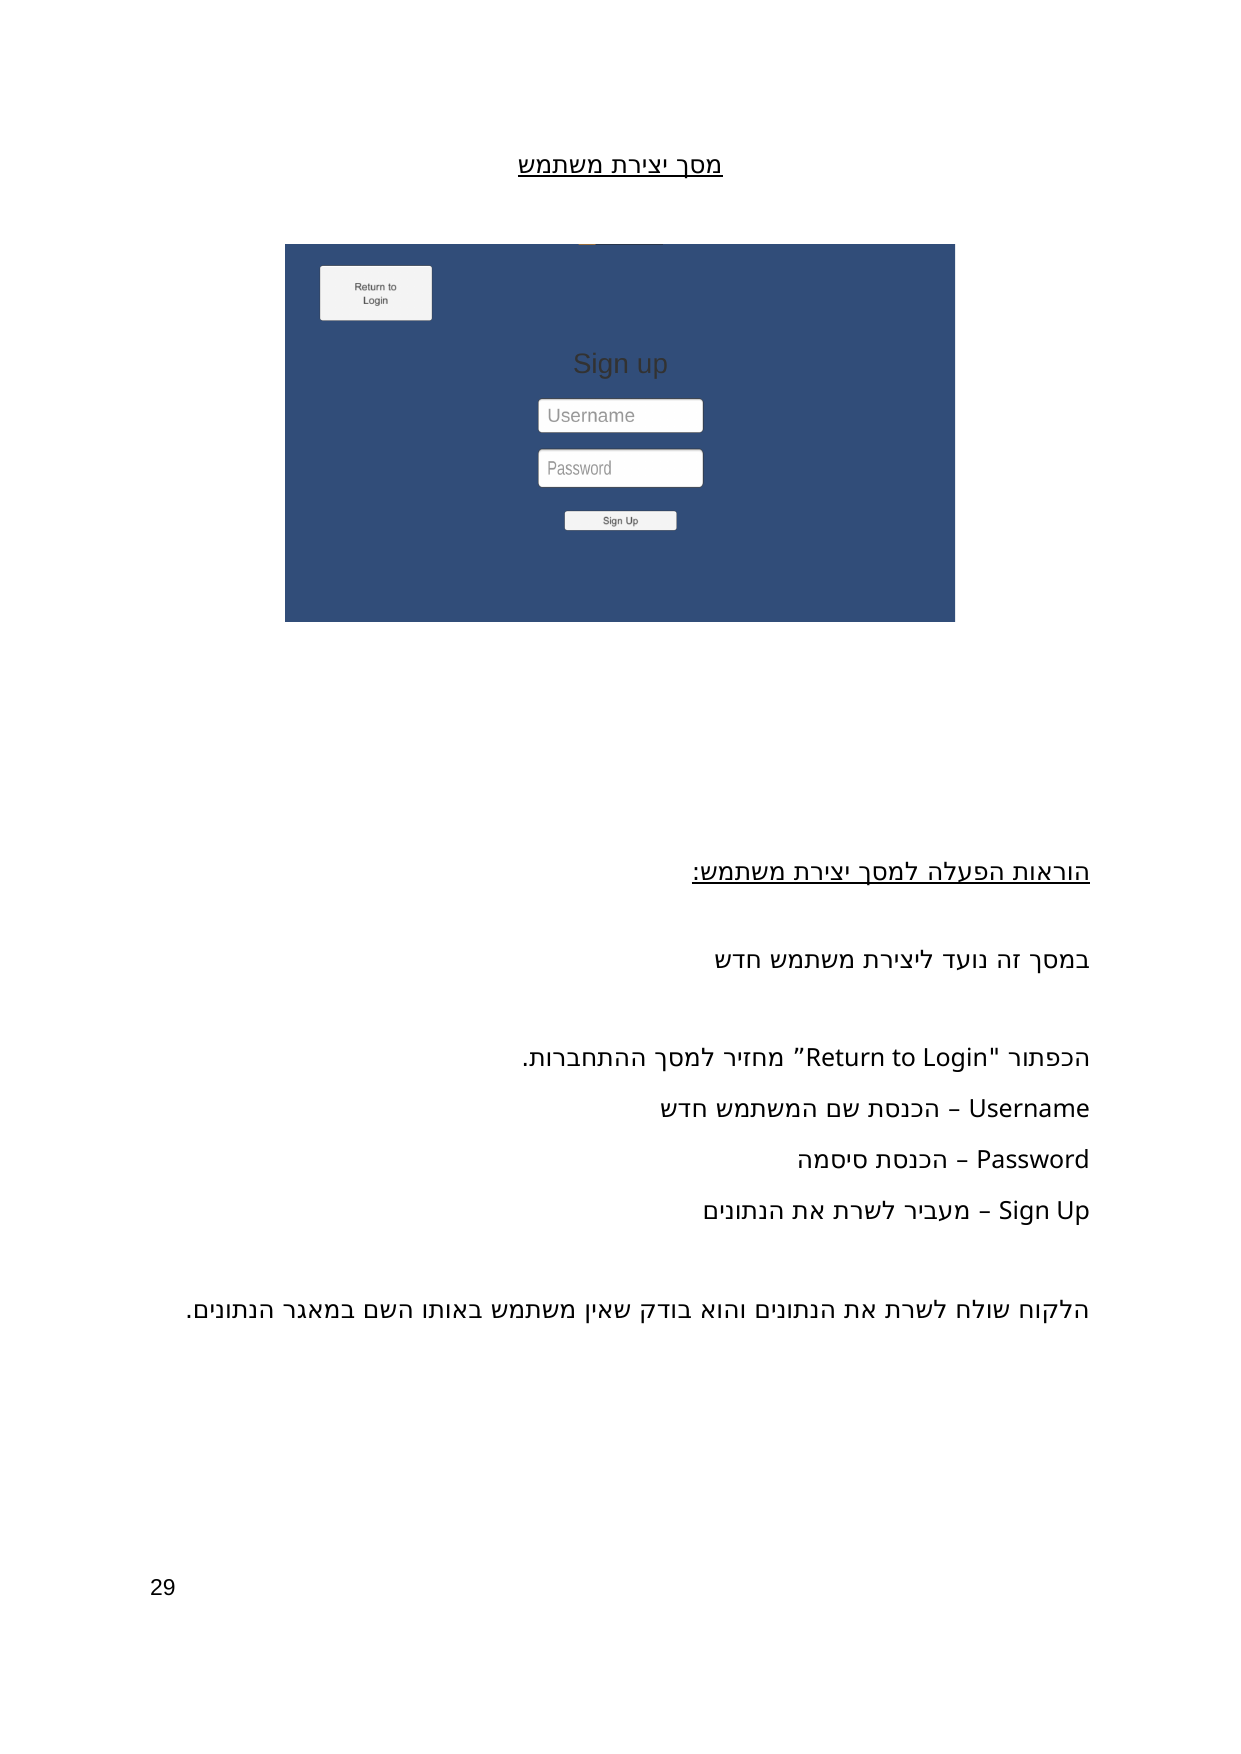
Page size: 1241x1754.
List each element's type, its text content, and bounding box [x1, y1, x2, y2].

text Username – הכנסת שם המשתמש חדש [150, 1091, 1090, 1125]
picture [285, 244, 955, 622]
text במסך זה נועד ליצירת משתמש חדש [150, 901, 1090, 974]
text הלקוח שולח לשרת את הנתונים והוא בודק שאין משתמש באותו השם במאגר הנתונים. [150, 1295, 1090, 1324]
text מסך יצירת משתמש [150, 150, 1090, 179]
text הוראות הפעלה למסך יצירת משתמש: [150, 857, 1090, 886]
text Password – הכנסת סיסמה [150, 1142, 1090, 1176]
text הכפתור "Return to Login” מחזיר למסך ההתחברות. [150, 1039, 1090, 1074]
text Sign Up – מעביר לשרת את הנתונים [150, 1193, 1090, 1227]
